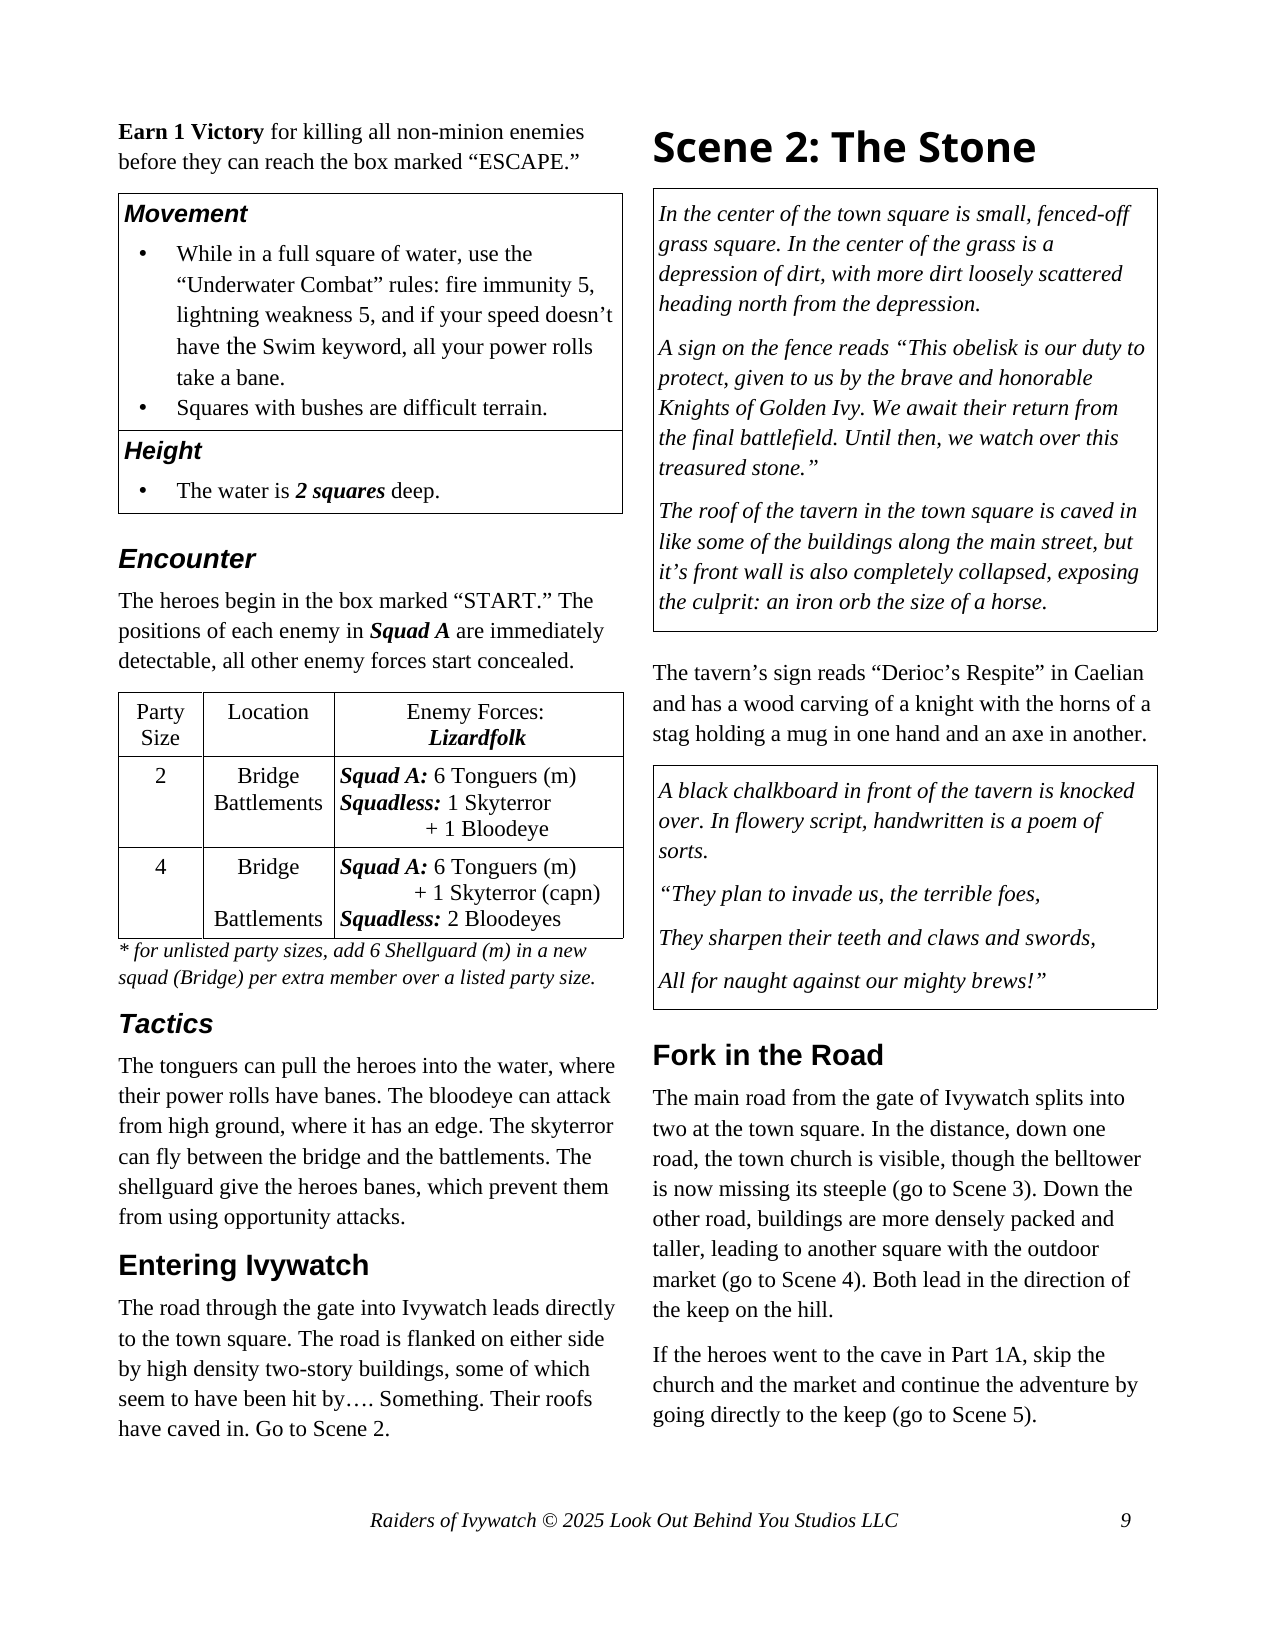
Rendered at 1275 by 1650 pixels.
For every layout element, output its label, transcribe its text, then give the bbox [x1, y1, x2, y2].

table_header Enemy Forces: Lizardfolk [335, 693, 623, 756]
table_header Party Size [119, 693, 202, 756]
text Earn 1 Victory for killing all non-minion enemies before they can reach the box marked “ESCAPE.” [118, 118, 622, 175]
table_cell 4 [119, 848, 202, 938]
subtitle Fork in the Road [652, 1038, 1157, 1072]
text The main road from the gate of Ivywatch splits into two at the town square. In the distance, down one road, the town church is visible, though the belltower is now missing its steeple (go to Scene 3). Down the other road, buildings are more densely packed and taller, leading to another square with the outdoor market (go to Scene 4). Both lead in the direction of the keep on the hill. [652, 1084, 1157, 1322]
table_cell Squad A: 6 Tonguers (m) Squadless: 1 Skyterror + 1 Bloodeye [335, 757, 623, 847]
table_cell 2 [119, 757, 202, 847]
subtitle Entering Ivywatch [118, 1248, 622, 1282]
table_cell Bridge Battlements [204, 757, 334, 847]
text The tavern’s sign reads “Derioc’s Respite” in Caelian and has a wood carving of a knight with the horns of a stag holding a mug in one hand and an axe in another. [652, 659, 1157, 746]
text * for unlisted party sizes, add 6 Shellguard (m) in a new squad (Bridge) per extra member over a listed party size. [118, 939, 622, 989]
subtitle The road through the gate into Ivywatch leads directly to the town square. The road is flanked on either side by high density two-story buildings, some of which seem to have been hit by…. Something. Their roofs have caved in. Go to Scene 2. [118, 1294, 622, 1442]
subtitle The tonguers can pull the heroes into the water, where their power rolls have banes. The bloodeye can attack from high ground, where it has an edge. The skyterror can fly between the bridge and the battlements. The shellguard give the heroes banes, which prevent them from using opportunity attacks. [118, 1052, 622, 1229]
table_cell Squad A: 6 Tonguers (m) + 1 Skyterror (capn) Squadless: 2 Bloodeyes [335, 848, 623, 938]
subtitle Encounter [118, 542, 622, 574]
text If the heroes went to the cave in Part 1A, skip the church and the market and continue the adventure by going directly to the keep (go to Scene 5). [652, 1341, 1157, 1427]
subtitle Tactics [118, 1007, 622, 1039]
text The heroes begin in the box marked “START.” The positions of each enemy in Squad A are immediately detectable, all other enemy forces start concealed. [118, 587, 622, 674]
table_header A black chalkboard in front of the tavern is knocked over. In flowery script, handwritten is a poem of sorts. “They plan to invade us, the terrible foes, They sharpen their teeth and claws and swords, All for naught against our mighty brews!” [654, 766, 1157, 1009]
table_cell Bridge Battlements [204, 848, 334, 938]
subtitle Scene 2: The Stone [652, 118, 1157, 175]
table_cell Height The water is 2 squares deep. [119, 431, 622, 513]
table_header In the center of the town square is small, fenced-off grass square. In the center of the grass is a depression of dirt, with more dirt loosely scattered heading north from the depression. A sign on the fence reads “This obelisk is our duty to protect, given to us by the brave and honorable Knights of Golden Ivy. We await their return from the final battlefield. Until then, we watch over this treasured stone.” The roof of the tavern in the town square is caved in like some of the buildings along the main street, but it’s front wall is also completely collapsed, exposing the culprit: an iron orb the size of a horse. [654, 189, 1157, 631]
table_header Movement While in a full square of water, use the “Underwater Combat” rules: fire immunity 5, lightning weakness 5, and if your speed doesn’t have the Swim keyword, all your power rolls take a bane. Squares with bushes are difficult terrain. [119, 194, 622, 430]
table_header Location [204, 693, 334, 756]
